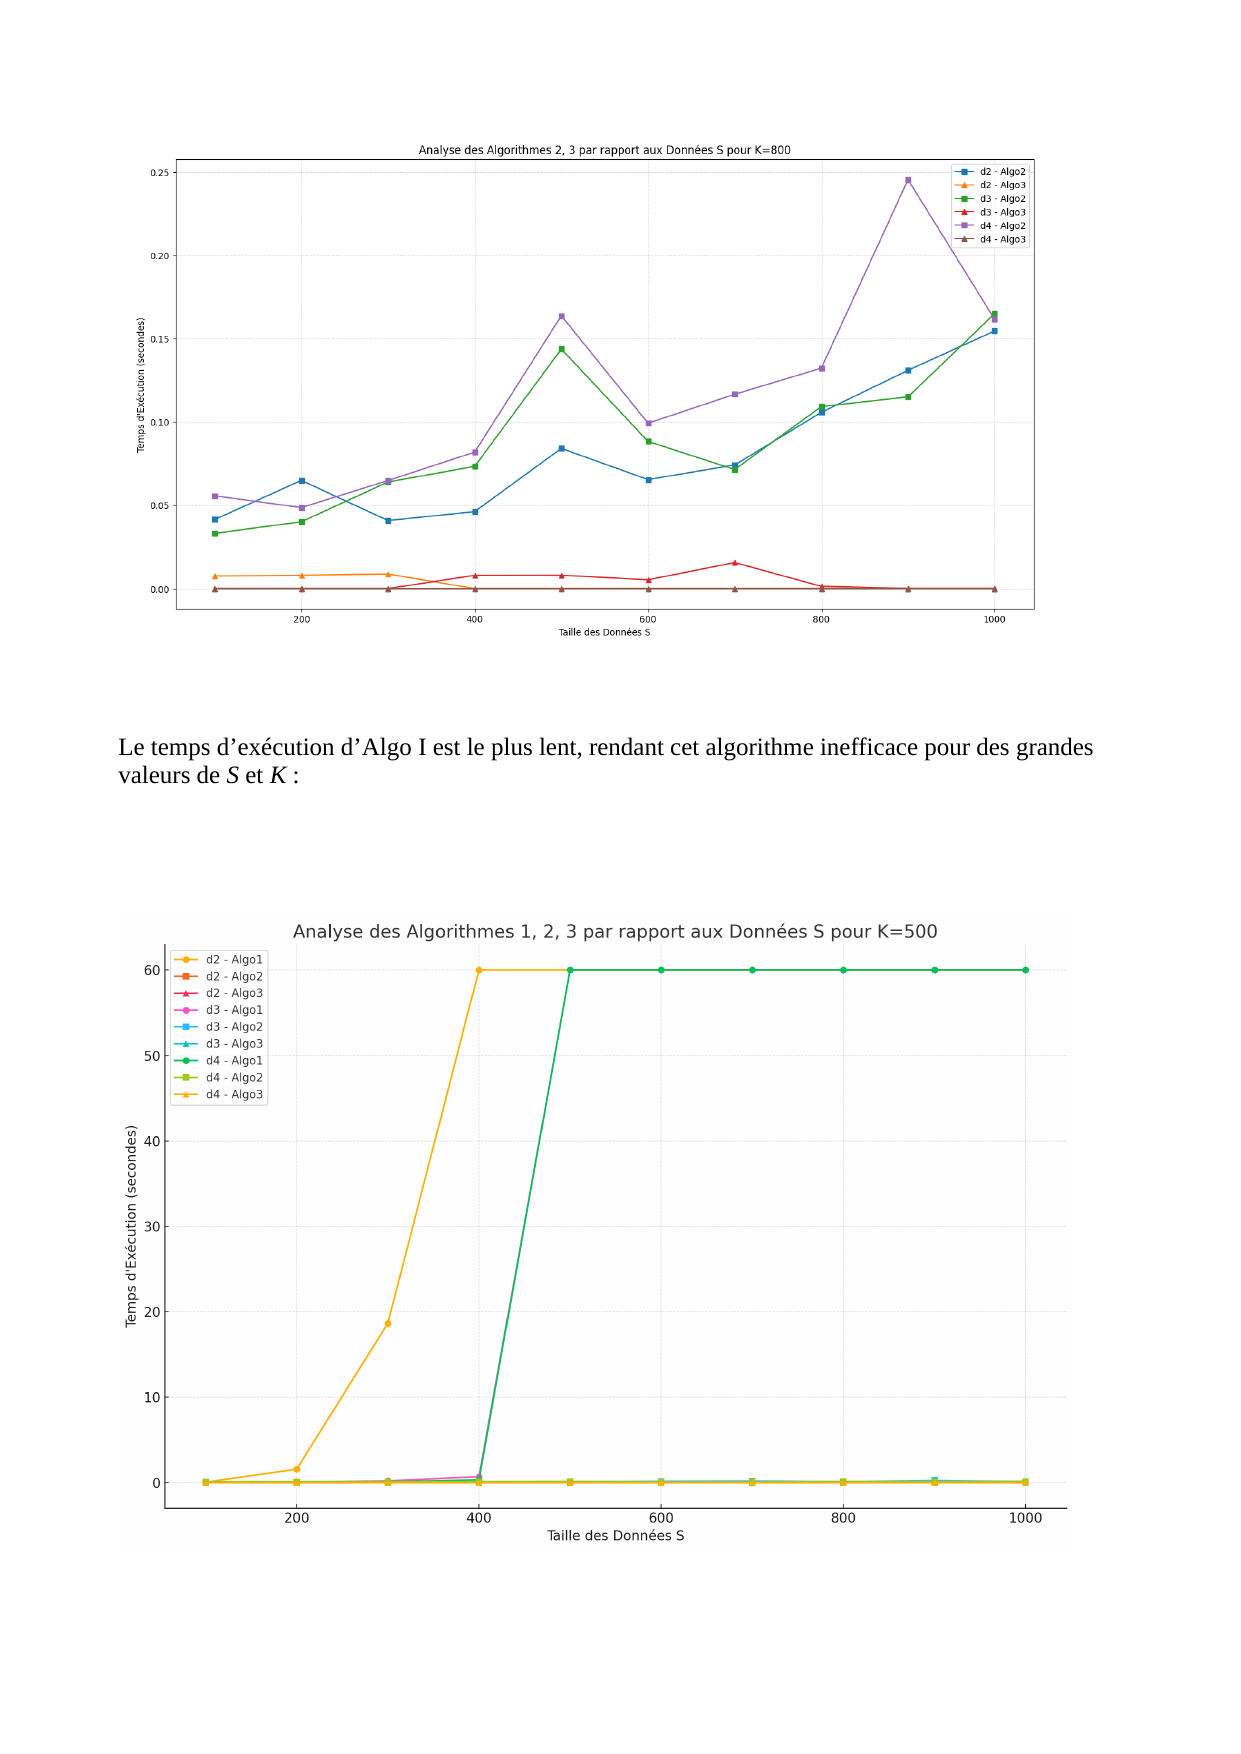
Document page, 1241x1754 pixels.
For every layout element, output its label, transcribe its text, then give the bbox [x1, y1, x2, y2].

list Le temps d’exécution d’Algo I est le plus lent, rendant cet algorithme inefficace pour des grandes valeurs de S et K : [89, 732, 1122, 789]
picture [117, 915, 1074, 1551]
picture [117, 135, 1045, 646]
